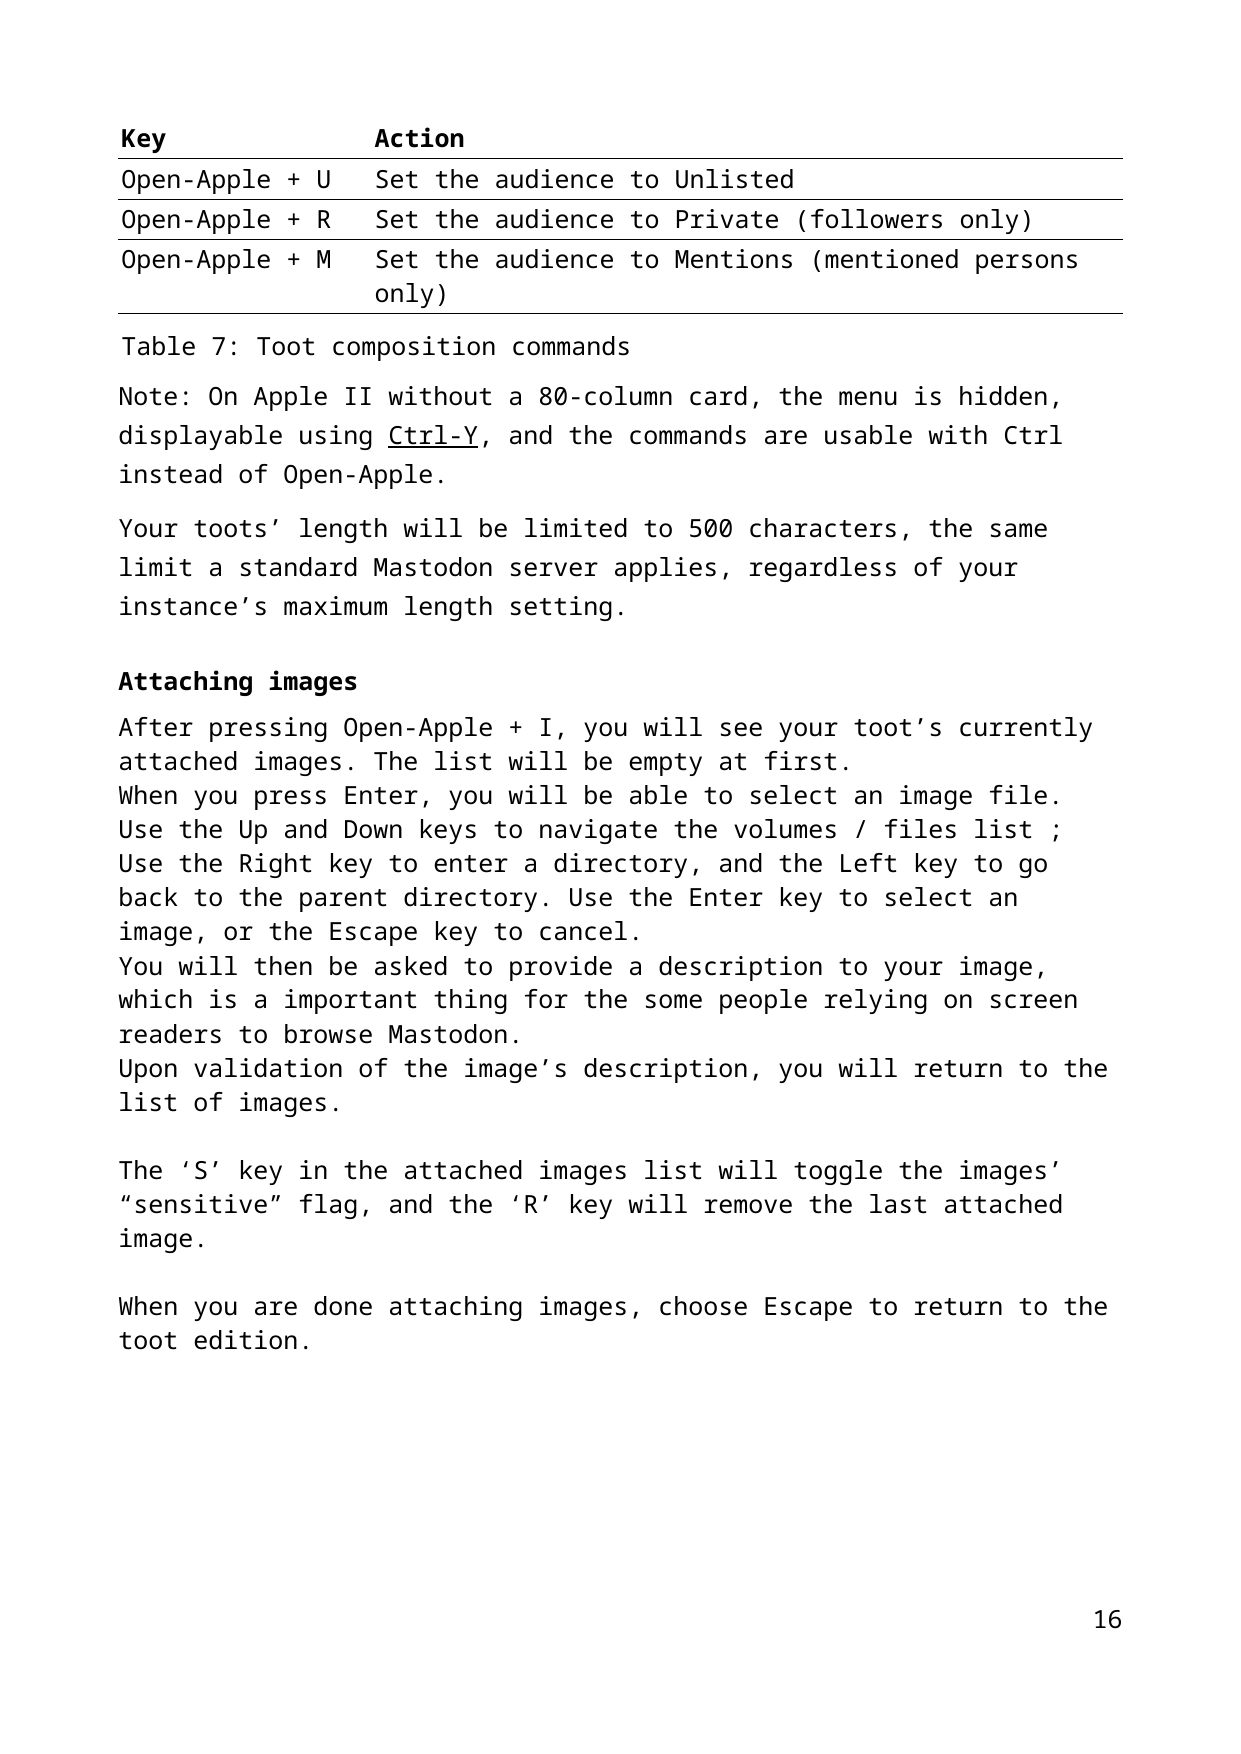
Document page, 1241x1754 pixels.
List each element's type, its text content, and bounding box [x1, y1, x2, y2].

text You will then be asked to provide a description to your image, which is a important thing for the some people relying on screen readers to browse Mastodon. [118, 948, 1122, 1050]
text Upon validation of the image’s description, you will return to the list of images. [118, 1050, 1122, 1118]
table_header Key [118, 118, 371, 158]
text When you are done attaching images, choose Escape to return to the toot edition. [118, 1289, 1122, 1357]
table_cell Open-Apple + R [118, 200, 371, 239]
text Your toots’ length will be limited to 500 characters, the same limit a standard Mastodon server applies, regardless of your instance’s maximum length setting. [118, 510, 1122, 623]
table_header Action [371, 118, 1122, 158]
table_cell Set the audience to Mentions (mentioned persons only) [371, 240, 1122, 313]
table_cell Open-Apple + M [118, 240, 371, 313]
text Note: On Apple II without a 80-column card, the menu is hidden, displayable using Ctrl-Y, and the commands are usable with Ctrl instead of Open-Apple. [118, 378, 1122, 491]
subtitle Attaching images [118, 663, 1122, 697]
text Table 7: Toot composition commands [118, 326, 1122, 366]
table_cell Set the audience to Unlisted [371, 159, 1122, 198]
table_cell Open-Apple + U [118, 159, 371, 198]
text When you press Enter, you will be able to select an image file. Use the Up and Down keys to navigate the volumes / files list ; Use the Right key to enter a directory, and the Left key to go back to the parent directory. Use the Enter key to select an image, or the Escape key to cancel. [118, 778, 1122, 948]
text The ‘S’ key in the attached images list will toggle the images’ “sensitive” flag, and the ‘R’ key will remove the last attached image. [118, 1152, 1122, 1255]
text After pressing Open-Apple + I, you will see your toot’s currently attached images. The list will be empty at first. [118, 710, 1122, 778]
table_cell Set the audience to Private (followers only) [371, 200, 1122, 239]
